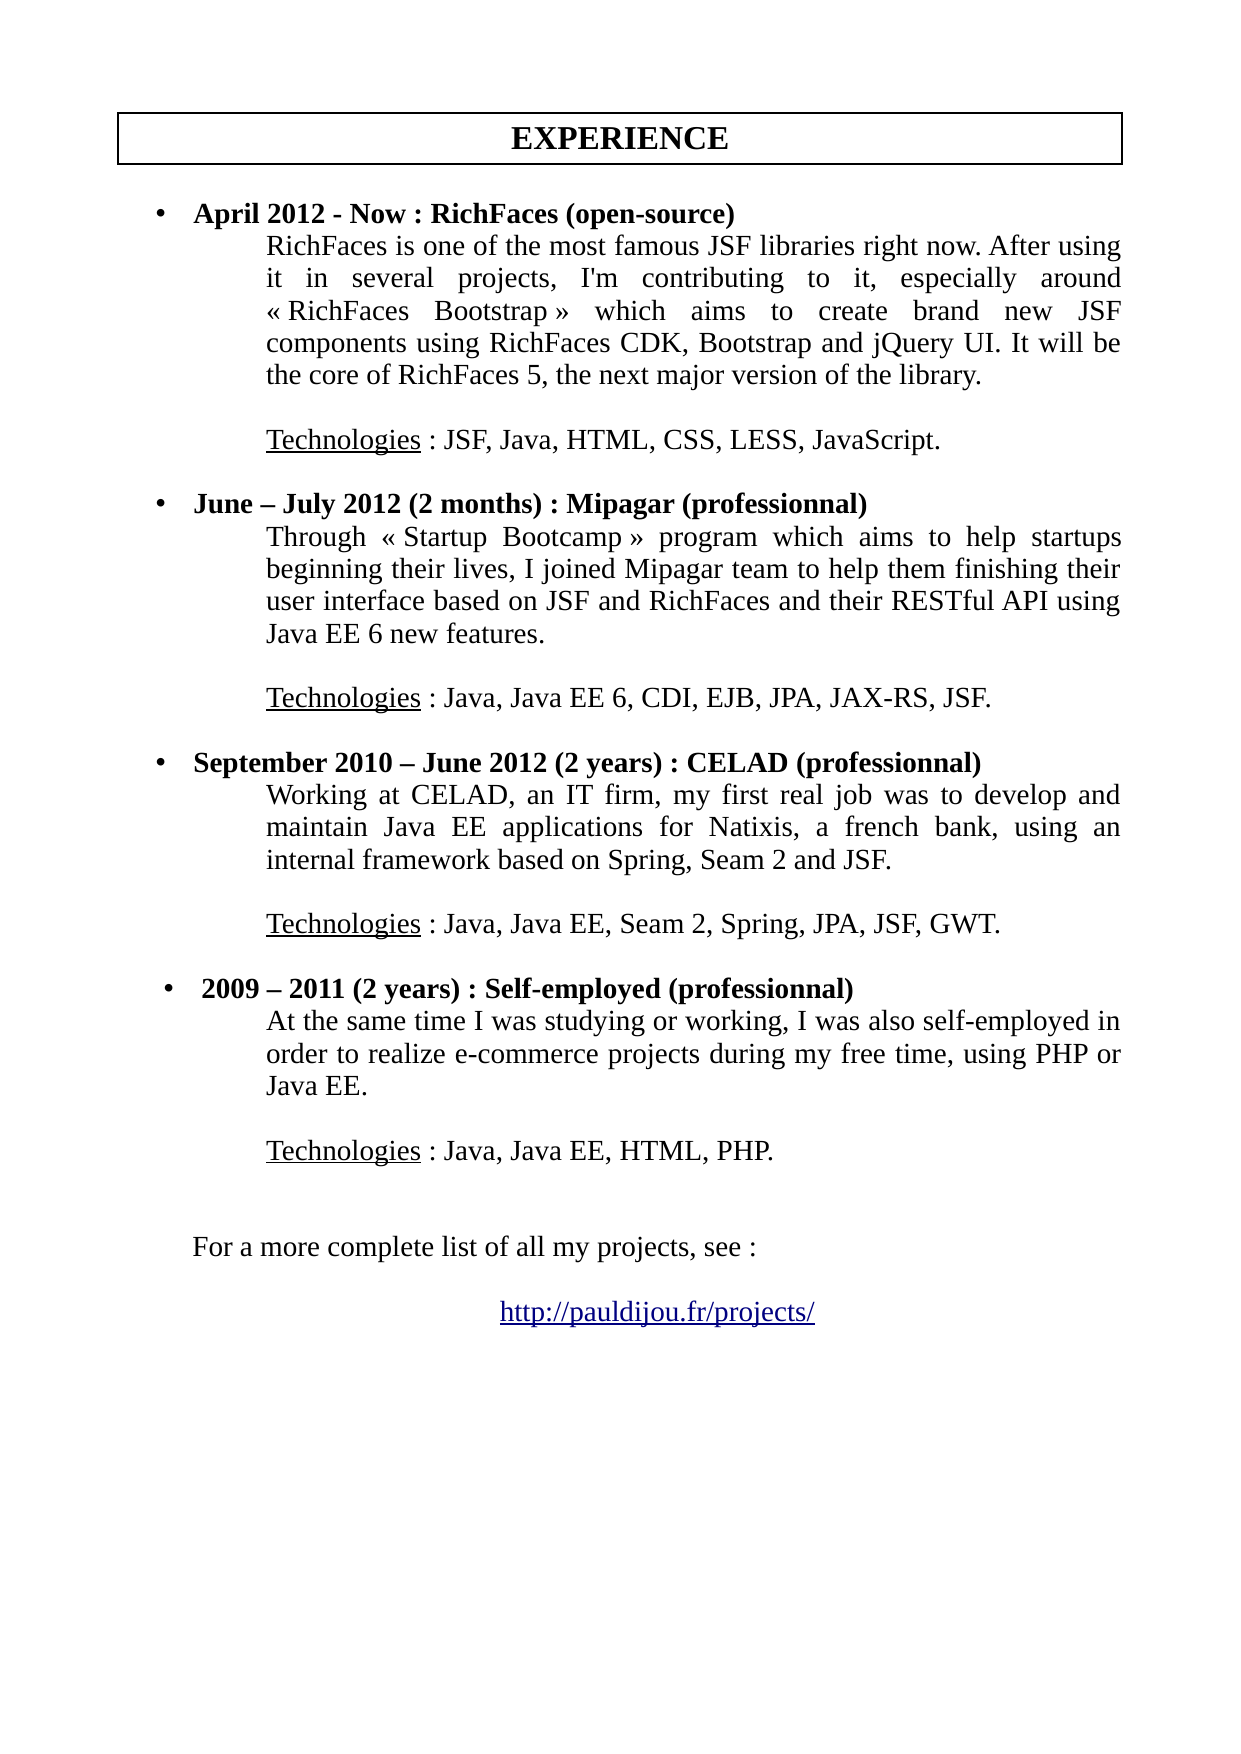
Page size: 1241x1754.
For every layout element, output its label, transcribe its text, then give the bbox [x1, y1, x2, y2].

text http://pauldijou.fr/projects/ [192, 1295, 1122, 1328]
table_header EXPERIENCE [119, 114, 1121, 163]
list June – July 2012 (2 months) : Mipagar (professionnal) [156, 488, 1122, 520]
text For a more complete list of all my projects, see : [192, 1231, 1122, 1263]
text Technologies : JSF, Java, HTML, CSS, LESS, JavaScript. [266, 423, 1122, 455]
list April 2012 - Now : RichFaces (open-source) [156, 197, 1122, 229]
text Technologies : Java, Java EE, Seam 2, Spring, JPA, JSF, GWT. [266, 908, 1122, 940]
text Technologies : Java, Java EE, HTML, PHP. [266, 1134, 1122, 1166]
text At the same time I was studying or working, I was also self-employed in order to realize e-commerce projects during my free time, using PHP or Java EE. [266, 1005, 1122, 1102]
text Through « Startup Bootcamp » program which aims to help startups beginning their lives, I joined Mipagar team to help them finishing their user interface based on JSF and RichFaces and their RESTful API using Java EE 6 new features. [266, 520, 1122, 649]
text RichFaces is one of the most famous JSF libraries right now. After using it in several projects, I'm contributing to it, especially around « RichFaces Bootstrap » which aims to create brand new JSF components using RichFaces CDK, Bootstrap and jQuery UI. It will be the core of RichFaces 5, the next major version of the library. [266, 229, 1122, 391]
list September 2010 – June 2012 (2 years) : CELAD (professionnal) [156, 746, 1122, 778]
text Technologies : Java, Java EE 6, CDI, EJB, JPA, JAX-RS, JSF. [266, 682, 1122, 714]
list 2009 – 2011 (2 years) : Self-employed (professionnal) [163, 972, 1122, 1005]
text Working at CELAD, an IT firm, my first real job was to develop and maintain Java EE applications for Natixis, a french bank, using an internal framework based on Spring, Seam 2 and JSF. [266, 778, 1122, 875]
